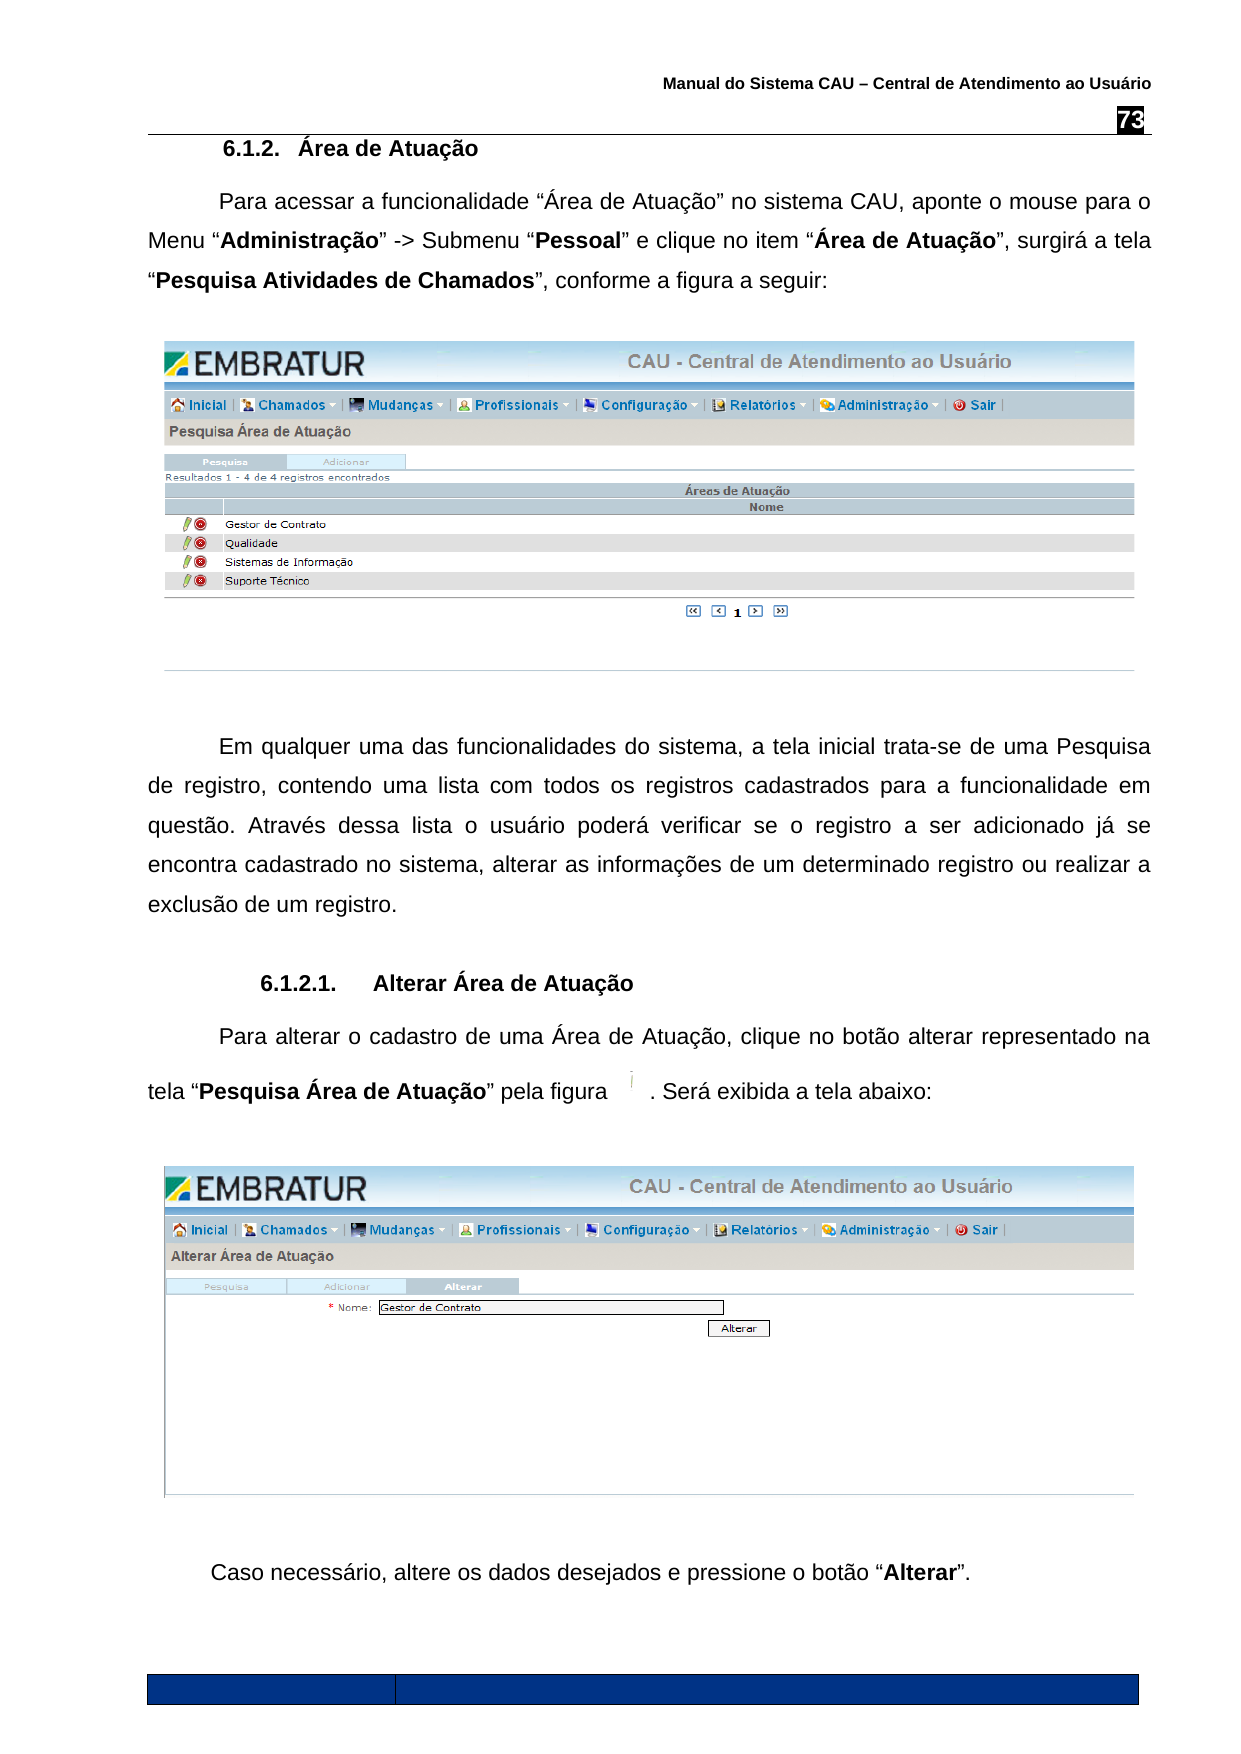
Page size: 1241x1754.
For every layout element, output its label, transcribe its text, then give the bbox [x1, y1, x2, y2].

picture [164, 1166, 1134, 1498]
list Área de Atuação [223, 135, 1152, 162]
text Em qualquer uma das funcionalidades do sistema, a tela inicial trata-se de uma Pesquisa de registro, contendo uma lista com todos os registros cadastrados para a funcionalidade em questão. Através dessa lista o usuário poderá verificar se o registro a ser adicionado já se encontra cadastrado no sistema, alterar as informações de um determinado registro ou realizar a exclusão de um registro. [148, 733, 1152, 917]
picture [164, 341, 1135, 672]
list Alterar Área de Atuação [260, 970, 1152, 996]
text Para alterar o cadastro de uma Área de Atuação, clique no botão alterar representado na tela “Pesquisa Área de Atuação” pela figura . Será exibida a tela abaixo: [148, 1023, 1152, 1104]
text Para acessar a funcionalidade “Área de Atuação” no sistema CAU, aponte o mouse para o Menu “Administração” -> Submenu “Pessoal” e clique no item “Área de Atuação”, surgirá a tela “Pesquisa Atividades de Chamados”, conforme a figura a seguir: [148, 188, 1152, 293]
text Caso necessário, altere os dados desejados e pressione o botão “Alterar”. [148, 1559, 1152, 1586]
